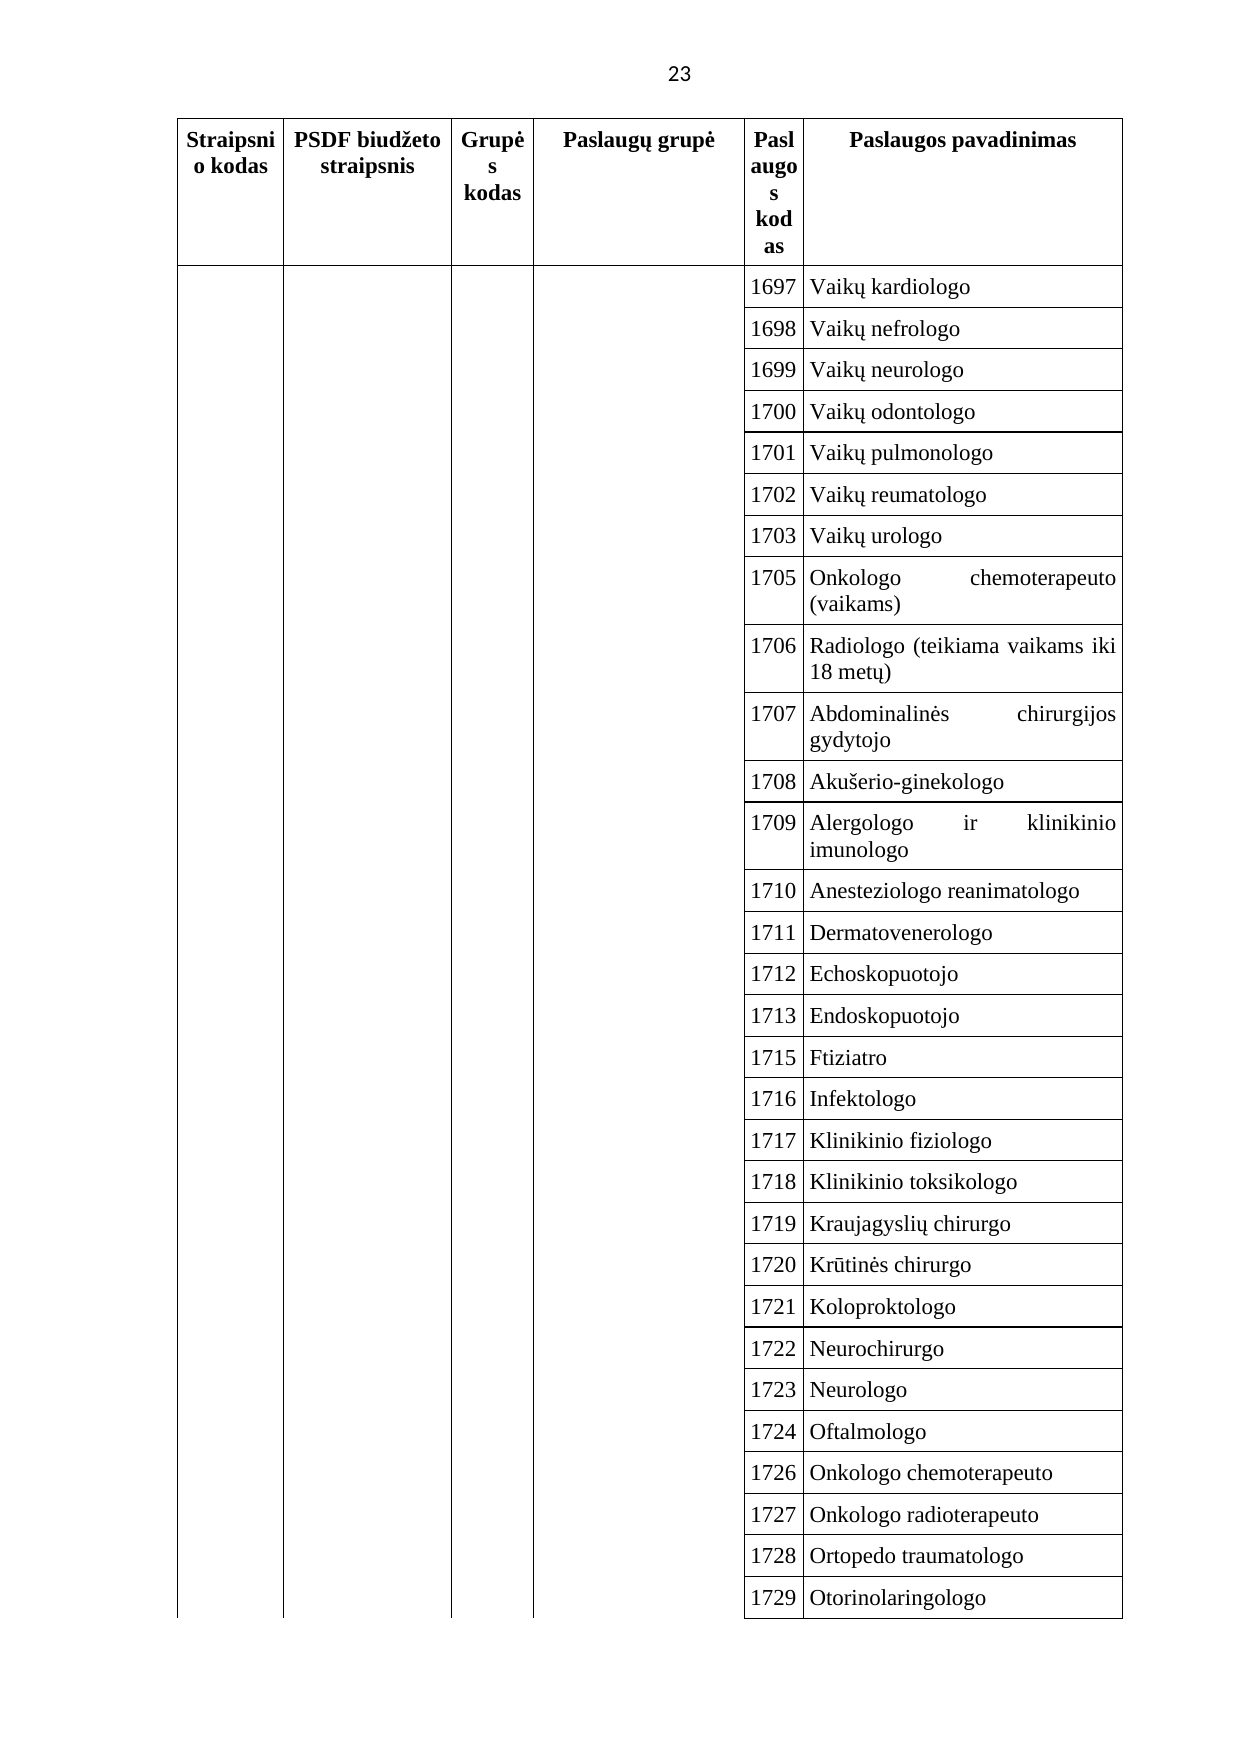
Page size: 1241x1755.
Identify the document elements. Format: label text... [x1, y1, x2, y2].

table_cell Ortopedo traumatologo [804, 1535, 1122, 1576]
table_cell [452, 1036, 533, 1077]
table_cell [178, 556, 283, 624]
table_cell [534, 1036, 744, 1077]
table_header PSDF biudžeto straipsnis [284, 119, 451, 265]
table_cell Onkologo chemoterapeuto [804, 1452, 1122, 1493]
table_cell [534, 1576, 744, 1617]
table_cell [452, 348, 533, 390]
table_cell [534, 994, 744, 1036]
table_cell 1718 [745, 1161, 803, 1202]
table_cell [284, 1576, 451, 1617]
table_cell Vaikų urologo [804, 516, 1122, 556]
table_cell 1698 [745, 308, 803, 348]
table_cell Vaikų odontologo [804, 391, 1122, 431]
table_cell Oftalmologo [804, 1411, 1122, 1451]
table_cell [534, 801, 744, 869]
table_cell Anesteziologo reanimatologo [804, 870, 1122, 911]
table_cell [284, 1036, 451, 1077]
table_cell Onkologo chemoterapeuto (vaikams) [804, 557, 1122, 624]
table_cell Vaikų neurologo [804, 349, 1122, 390]
table_cell [534, 1202, 744, 1243]
table_cell [452, 307, 533, 348]
table_cell [452, 1493, 533, 1534]
table_cell [284, 1119, 451, 1160]
table_cell [534, 431, 744, 473]
table_cell [284, 1243, 451, 1285]
table_cell [534, 1243, 744, 1285]
table_cell [178, 266, 283, 307]
table_cell [534, 760, 744, 801]
table_cell 1721 [745, 1286, 803, 1326]
table_cell 1708 [745, 761, 803, 801]
table_cell [178, 390, 283, 431]
table_cell 1706 [745, 625, 803, 692]
table_cell [178, 307, 283, 348]
table_cell [452, 1202, 533, 1243]
table_cell [452, 431, 533, 473]
table_cell [178, 911, 283, 952]
table_cell [452, 1119, 533, 1160]
table_cell 1720 [745, 1244, 803, 1285]
table_cell 1705 [745, 557, 803, 624]
table_cell [534, 1368, 744, 1409]
table_cell [534, 556, 744, 624]
table_cell 1703 [745, 516, 803, 556]
table_cell 1716 [745, 1078, 803, 1119]
table_cell Neurologo [804, 1369, 1122, 1409]
table_cell Vaikų kardiologo [804, 266, 1122, 307]
table_header Paslaugų grupė [534, 119, 744, 265]
table_cell [284, 953, 451, 994]
table_cell [534, 1285, 744, 1326]
table_cell 1715 [745, 1037, 803, 1077]
table_cell Koloproktologo [804, 1286, 1122, 1326]
table_cell [284, 1202, 451, 1243]
table_cell [534, 266, 744, 307]
table_cell 1711 [745, 912, 803, 952]
table_cell 1697 [745, 266, 803, 307]
table_cell [284, 624, 451, 692]
table_cell [284, 307, 451, 348]
table_cell 1710 [745, 870, 803, 911]
table_cell [284, 1285, 451, 1326]
table_cell 1726 [745, 1452, 803, 1493]
table_cell [284, 431, 451, 473]
table_cell [284, 556, 451, 624]
table_cell [452, 911, 533, 952]
table_cell 1702 [745, 474, 803, 514]
table_cell Klinikinio toksikologo [804, 1161, 1122, 1202]
table_cell [284, 760, 451, 801]
table_cell Krūtinės chirurgo [804, 1244, 1122, 1285]
table_cell [178, 1119, 283, 1160]
table_cell Radiologo (teikiama vaikams iki 18 metų) [804, 625, 1122, 692]
table_cell [534, 869, 744, 911]
table_cell [178, 431, 283, 473]
table_cell 1719 [745, 1203, 803, 1243]
table_cell Akušerio-ginekologo [804, 761, 1122, 801]
table_cell [178, 692, 283, 760]
table_cell [284, 1326, 451, 1368]
table_cell [178, 1077, 283, 1119]
table_cell [178, 1036, 283, 1077]
table_cell 1712 [745, 954, 803, 994]
table_cell [452, 1285, 533, 1326]
table_cell [534, 692, 744, 760]
table_cell [452, 692, 533, 760]
table_cell [452, 1576, 533, 1617]
table_cell [452, 1243, 533, 1285]
table_cell [178, 1534, 283, 1576]
table_cell [178, 1451, 283, 1493]
table_cell [178, 953, 283, 994]
table_cell 1723 [745, 1369, 803, 1409]
table_cell [452, 1326, 533, 1368]
table_cell 1727 [745, 1494, 803, 1534]
table_cell [452, 390, 533, 431]
table_cell 1728 [745, 1535, 803, 1576]
table_cell [452, 266, 533, 307]
table_cell Vaikų nefrologo [804, 308, 1122, 348]
table_cell [452, 1368, 533, 1409]
table_cell [284, 1368, 451, 1409]
table_cell Klinikinio fiziologo [804, 1120, 1122, 1160]
table_cell [178, 1160, 283, 1202]
table_cell [284, 994, 451, 1036]
table_cell [284, 515, 451, 556]
table_cell [534, 1451, 744, 1493]
table_cell [284, 266, 451, 307]
table_cell Echoskopuotojo [804, 954, 1122, 994]
table_cell 1707 [745, 693, 803, 760]
table_cell [452, 473, 533, 514]
table_cell [178, 869, 283, 911]
table_cell [284, 1534, 451, 1576]
table_cell [284, 911, 451, 952]
table_cell [284, 692, 451, 760]
table_cell [284, 348, 451, 390]
table_cell [452, 994, 533, 1036]
table_cell [534, 953, 744, 994]
table_cell Vaikų reumatologo [804, 474, 1122, 514]
table_cell [284, 801, 451, 869]
table_cell 1701 [745, 433, 803, 473]
table_cell [534, 390, 744, 431]
table_cell 1724 [745, 1411, 803, 1451]
table_cell [452, 1077, 533, 1119]
table_cell [534, 1119, 744, 1160]
table_cell [534, 1160, 744, 1202]
table_cell Otorinolaringologo [804, 1577, 1122, 1617]
table_cell [284, 1077, 451, 1119]
table_cell [178, 1368, 283, 1409]
table_cell [534, 911, 744, 952]
table_cell [284, 390, 451, 431]
table_cell [534, 307, 744, 348]
table_cell [452, 953, 533, 994]
table_cell 1700 [745, 391, 803, 431]
table_header Straipsnio kodas [178, 119, 283, 265]
table_cell [534, 473, 744, 514]
table_cell Alergologo ir klinikinio imunologo [804, 803, 1122, 869]
table_cell [534, 1077, 744, 1119]
table_cell [284, 473, 451, 514]
table_cell [284, 1410, 451, 1451]
table_cell [534, 1326, 744, 1368]
table_cell [534, 1493, 744, 1534]
table_cell Neurochirurgo [804, 1328, 1122, 1368]
table_cell Kraujagyslių chirurgo [804, 1203, 1122, 1243]
table_cell 1713 [745, 995, 803, 1036]
table_cell Infektologo [804, 1078, 1122, 1119]
table_cell [452, 801, 533, 869]
table_cell 1722 [745, 1328, 803, 1368]
table_cell [534, 1534, 744, 1576]
table_cell [452, 556, 533, 624]
table_cell [178, 1326, 283, 1368]
table_cell Vaikų pulmonologo [804, 433, 1122, 473]
table_cell [178, 348, 283, 390]
table_cell [534, 1410, 744, 1451]
table_cell [178, 760, 283, 801]
table_cell Onkologo radioterapeuto [804, 1494, 1122, 1534]
table_cell 1717 [745, 1120, 803, 1160]
table_cell [534, 348, 744, 390]
table_cell [284, 1493, 451, 1534]
table_cell [452, 1451, 533, 1493]
table_cell [178, 801, 283, 869]
table_cell Abdominalinės chirurgijos gydytojo [804, 693, 1122, 760]
table_cell [284, 1160, 451, 1202]
table_cell [178, 473, 283, 514]
table_cell 1699 [745, 349, 803, 390]
table_cell [452, 1160, 533, 1202]
table_cell [178, 1202, 283, 1243]
table_cell [452, 760, 533, 801]
table_header Paslaugos kodas [745, 119, 803, 265]
table_cell [534, 515, 744, 556]
table_cell 1709 [745, 803, 803, 869]
table_cell Endoskopuotojo [804, 995, 1122, 1036]
table_cell Ftiziatro [804, 1037, 1122, 1077]
table_cell [452, 1534, 533, 1576]
table_cell [284, 869, 451, 911]
table_cell [452, 869, 533, 911]
table_cell Dermatovenerologo [804, 912, 1122, 952]
table_cell [534, 624, 744, 692]
table_header Paslaugos pavadinimas [804, 119, 1122, 265]
table_cell [178, 1410, 283, 1451]
table_cell [452, 624, 533, 692]
table_cell [178, 1243, 283, 1285]
table_cell 1729 [745, 1577, 803, 1617]
table_cell [178, 1576, 283, 1617]
table_cell [178, 1285, 283, 1326]
table_cell [178, 515, 283, 556]
table_header Grupės kodas [452, 119, 533, 265]
table_cell [178, 1493, 283, 1534]
table_cell [178, 994, 283, 1036]
table_cell [452, 1410, 533, 1451]
table_cell [178, 624, 283, 692]
table_cell [284, 1451, 451, 1493]
table_cell [452, 515, 533, 556]
